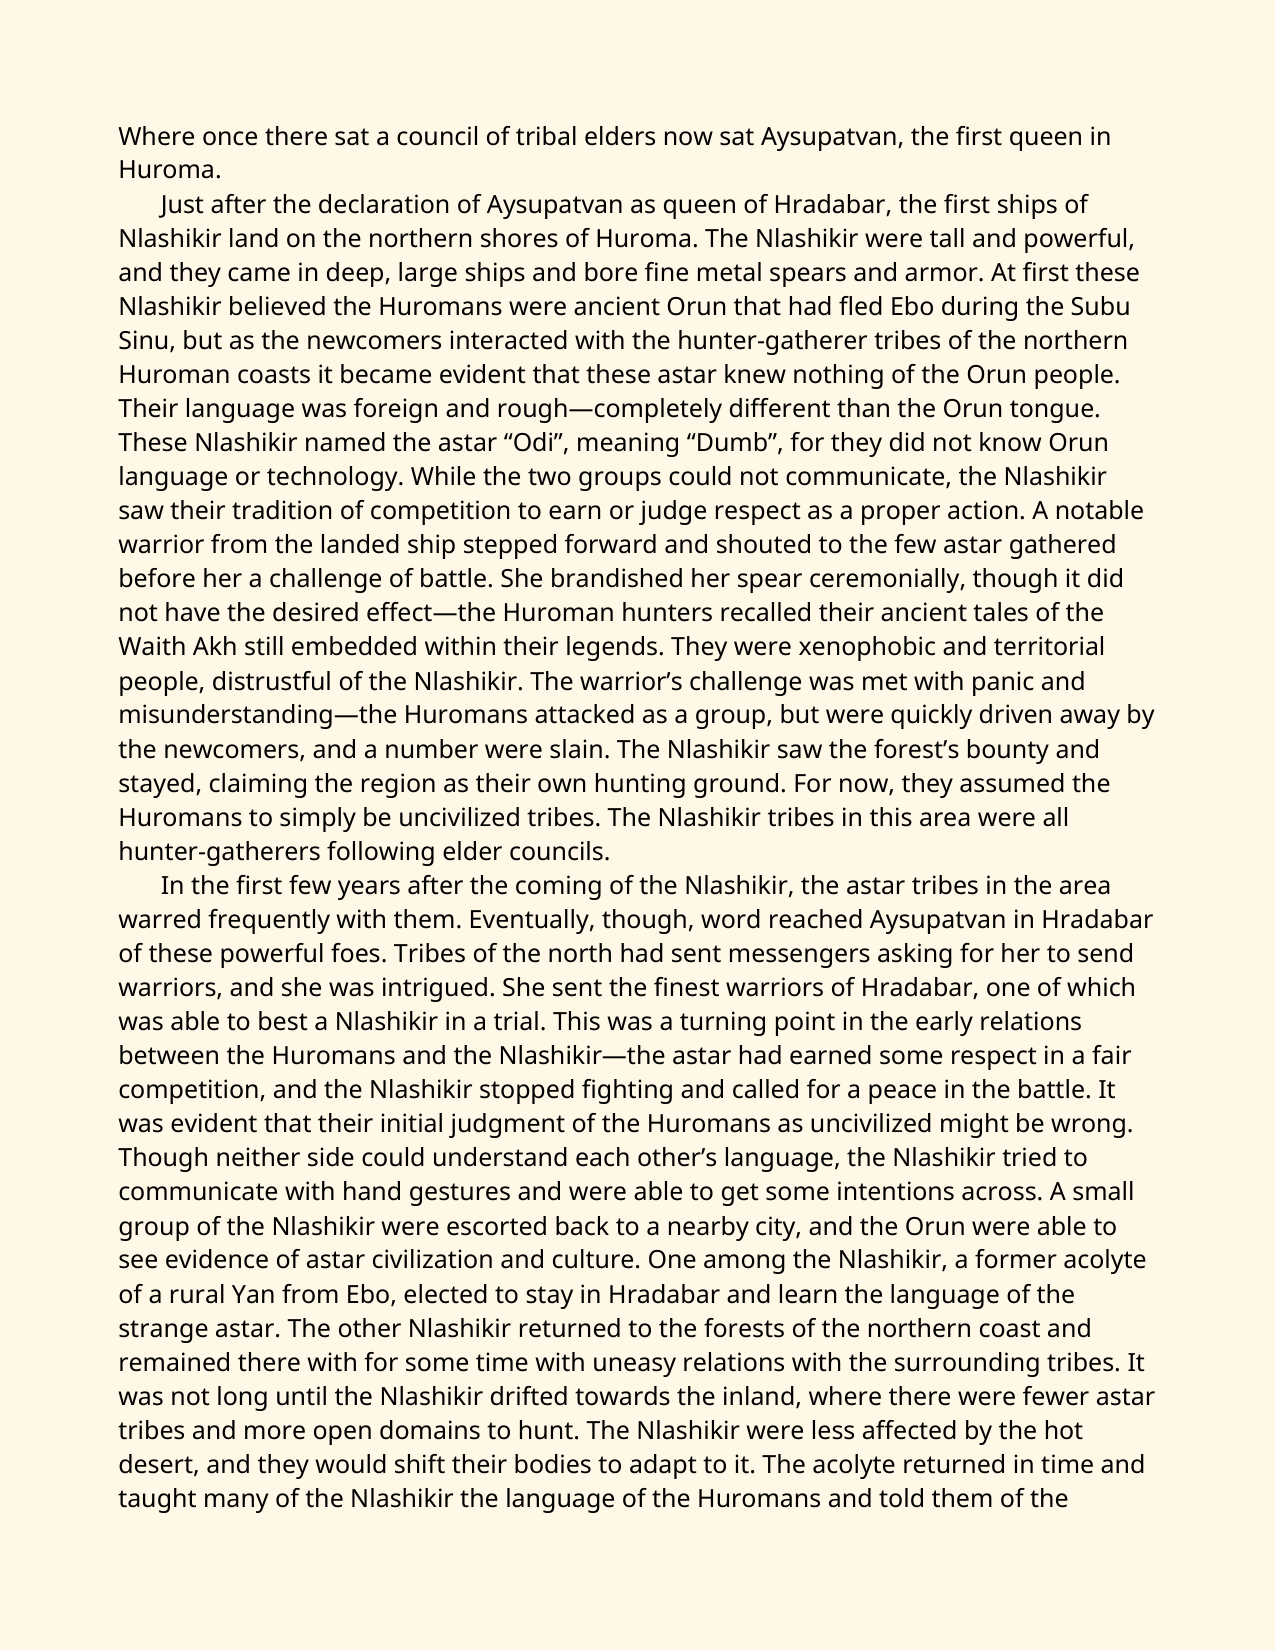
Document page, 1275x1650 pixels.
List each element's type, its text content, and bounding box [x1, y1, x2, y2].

text In the first few years after the coming of the Nlashikir, the astar tribes in the area warred frequently with them. Eventually, though, word reached Aysupatvan in Hradabar of these powerful foes. Tribes of the north had sent messengers asking for her to send warriors, and she was intrigued. She sent the finest warriors of Hradabar, one of which was able to best a Nlashikir in a trial. This was a turning point in the early relations between the Huromans and the Nlashikir—the astar had earned some respect in a fair competition, and the Nlashikir stopped fighting and called for a peace in the battle. It was evident that their initial judgment of the Huromans as uncivilized might be wrong. Though neither side could understand each other’s language, the Nlashikir tried to communicate with hand gestures and were able to get some intentions across. A small group of the Nlashikir were escorted back to a nearby city, and the Orun were able to see evidence of astar civilization and culture. One among the Nlashikir, a former acolyte of a rural Yan from Ebo, elected to stay in Hradabar and learn the language of the strange astar. The other Nlashikir returned to the forests of the northern coast and remained there with for some time with uneasy relations with the surrounding tribes. It was not long until the Nlashikir drifted towards the inland, where there were fewer astar tribes and more open domains to hunt. The Nlashikir were less affected by the hot desert, and they would shift their bodies to adapt to it. The acolyte returned in time and taught many of the Nlashikir the language of the Huromans and told them of the [118, 867, 1157, 1515]
text Just after the declaration of Aysupatvan as queen of Hradabar, the first ships of Nlashikir land on the northern shores of Huroma. The Nlashikir were tall and powerful, and they came in deep, large ships and bore fine metal spears and armor. At first these Nlashikir believed the Huromans were ancient Orun that had fled Ebo during the Subu Sinu, but as the newcomers interacted with the hunter-gatherer tribes of the northern Huroman coasts it became evident that these astar knew nothing of the Orun people. Their language was foreign and rough—completely different than the Orun tongue. These Nlashikir named the astar “Odi”, meaning “Dumb”, for they did not know Orun language or technology. While the two groups could not communicate, the Nlashikir saw their tradition of competition to earn or judge respect as a proper action. A notable warrior from the landed ship stepped forward and shouted to the few astar gathered before her a challenge of battle. She brandished her spear ceremonially, though it did not have the desired effect—the Huroman hunters recalled their ancient tales of the Waith Akh still embedded within their legends. They were xenophobic and territorial people, distrustful of the Nlashikir. The warrior’s challenge was met with panic and misunderstanding—the Huromans attacked as a group, but were quickly driven away by the newcomers, and a number were slain. The Nlashikir saw the forest’s bounty and stayed, claiming the region as their own hunting ground. For now, they assumed the Huromans to simply be uncivilized tribes. The Nlashikir tribes in this area were all hunter-gatherers following elder councils. [118, 186, 1157, 867]
text Where once there sat a council of tribal elders now sat Aysupatvan, the first queen in Huroma. [118, 118, 1157, 186]
